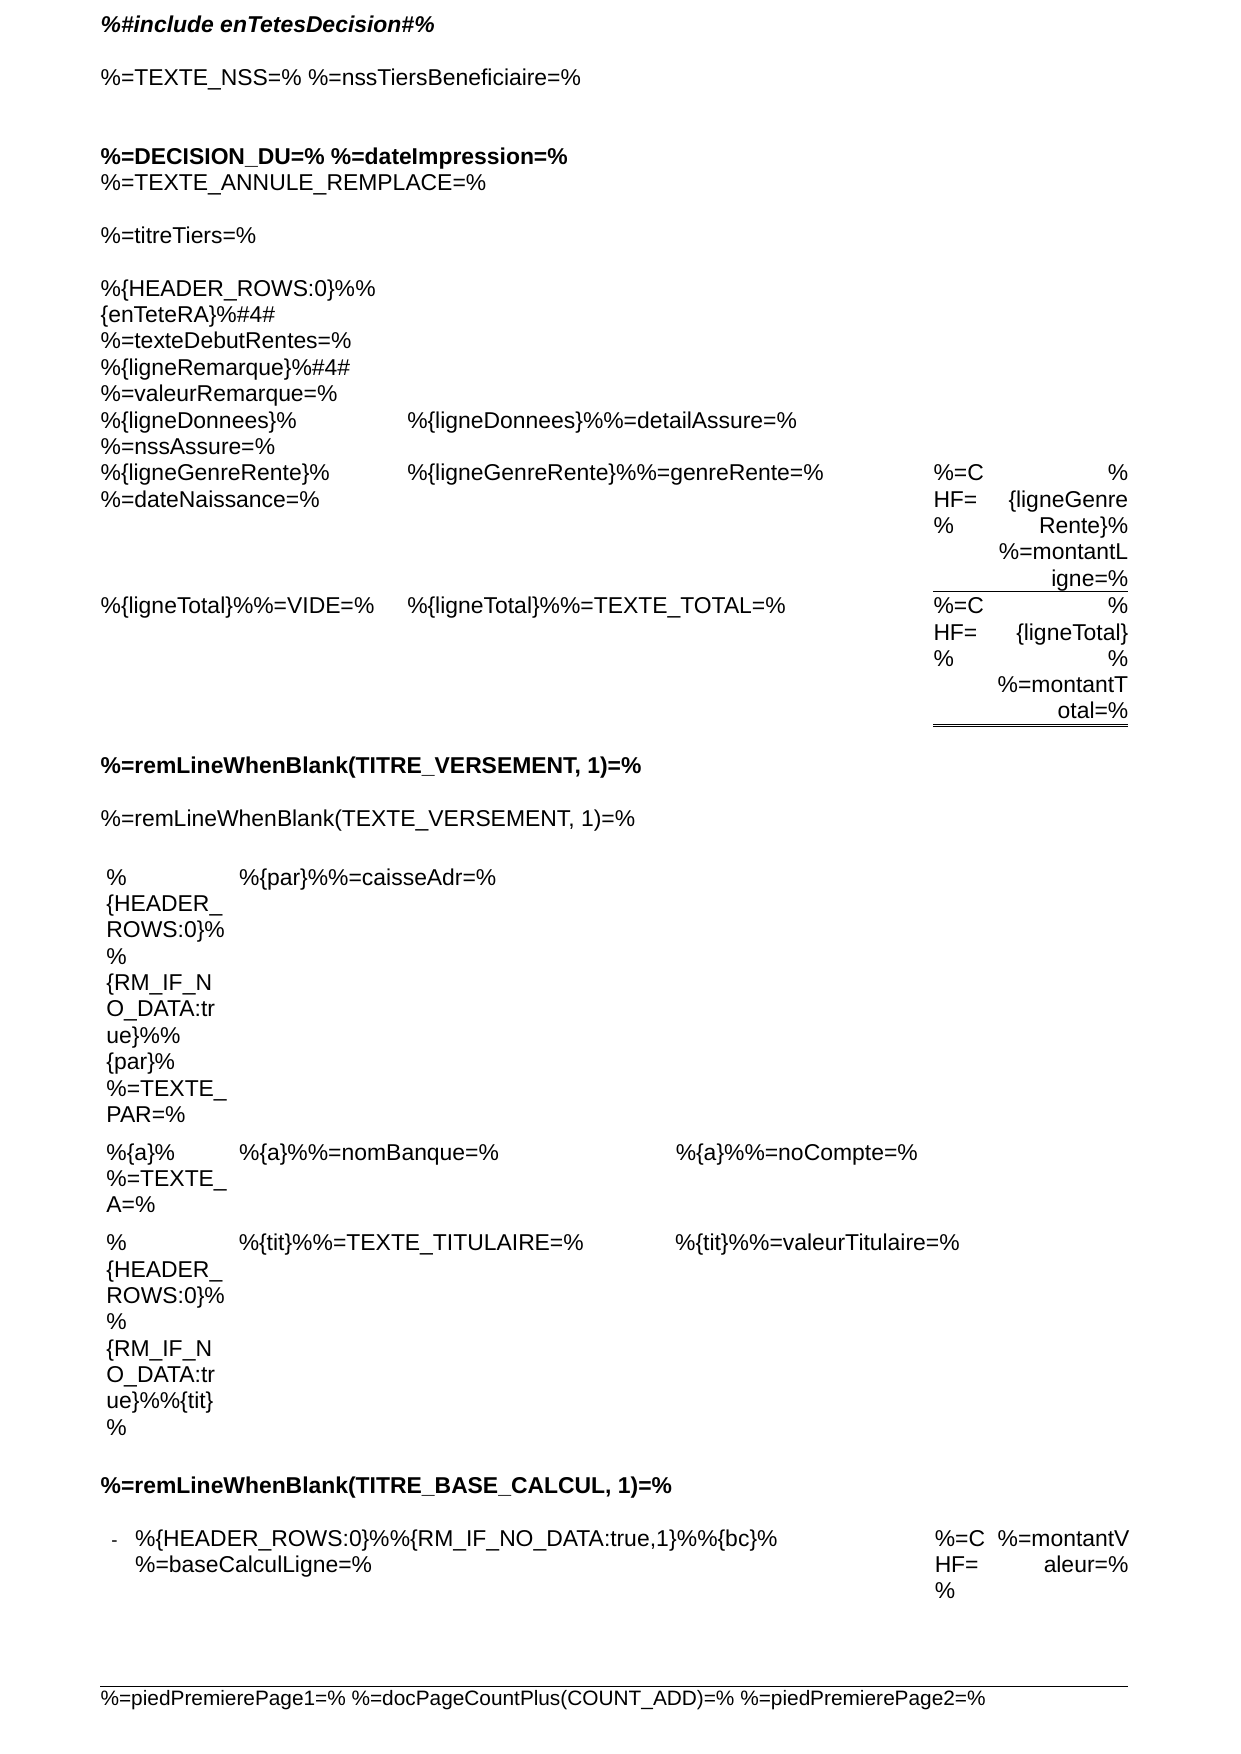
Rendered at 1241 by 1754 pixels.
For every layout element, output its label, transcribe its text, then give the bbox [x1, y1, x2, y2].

table_cell %=CHF=% [933, 592, 996, 724]
table_cell %{ligneTotal}%%=TEXTE_TOTAL=% [407, 591, 933, 724]
table_cell [933, 354, 996, 407]
table_header %{HEADER_ROWS:0}%%{enTeteRA}%#4#%=texteDebutRentes=% [100, 275, 407, 354]
table_cell %{ligneRemarque}%#4#%=valeurRemarque=% [100, 354, 407, 407]
table_header [670, 858, 1128, 1133]
table_cell %{ligneGenreRente}%%=genreRente=% [407, 459, 933, 591]
table_cell %{ligneDonnees}%%=nssAssure=% [100, 407, 407, 459]
table_header %{HEADER_ROWS:0}%%{RM_IF_NO_DATA:true}%%{par}%%=TEXTE_PAR=% [100, 858, 233, 1133]
table_header %{par}%%=caisseAdr=% [233, 858, 670, 1133]
table_header [933, 275, 996, 354]
table_header %=CHF=% [935, 1525, 997, 1604]
table_cell %{ligneDonnees}%%=detailAssure=% [407, 407, 933, 459]
table_cell [933, 407, 996, 459]
text %=remLineWhenBlank(TITRE_BASE_CALCUL, 1)=% [100, 1472, 1128, 1498]
table_cell [407, 354, 933, 407]
text %=remLineWhenBlank(TEXTE_VERSEMENT, 1)=% [100, 805, 1128, 832]
text %=DECISION_DU=% %=dateImpression=% [100, 143, 1128, 169]
table_header %{HEADER_ROWS:0}%%{RM_IF_NO_DATA:true}%%{tit}% [100, 1224, 233, 1446]
table_cell %{a}%%=TEXTE_A=% [100, 1133, 233, 1223]
table_header %=montantValeur=% [997, 1525, 1128, 1604]
table_cell %{a}%%=nomBanque=% [233, 1133, 670, 1223]
table_cell %{ligneGenreRente}%%=dateNaissance=% [100, 459, 407, 591]
table_cell %{ligneTotal}%%=montantTotal=% [996, 592, 1128, 724]
text %=titreTiers=% [100, 222, 1128, 248]
table_cell %=CHF=% [933, 459, 996, 591]
text %=remLineWhenBlank(isTitulaire)=% [100, 1446, 1128, 1472]
table_cell %{ligneTotal}%%=VIDE=% [100, 591, 407, 724]
table_header %{tit}%%=TEXTE_TITULAIRE=% [233, 1224, 669, 1446]
text %#include enTetesDecision#% [100, 11, 1128, 38]
text %=TEXTE_ANNULE_REMPLACE=% [100, 169, 1128, 196]
table_header [407, 275, 933, 354]
table_header %{HEADER_ROWS:0}%%{RM_IF_NO_DATA:true,1}%%{bc}%%=baseCalculLigne=% [100, 1525, 934, 1604]
text %=remLineWhenBlank(TITRE_VERSEMENT, 1)=% [100, 752, 1128, 779]
table_header [996, 275, 1128, 354]
text %=TEXTE_NSS=% %=nssTiersBeneficiaire=% [100, 64, 1128, 90]
table_cell [996, 407, 1128, 459]
table_cell %{a}%%=noCompte=% [670, 1133, 1128, 1223]
table_cell [996, 354, 1128, 407]
table_cell %{ligneGenreRente}%%=montantLigne=% [996, 459, 1128, 591]
table_header %{tit}%%=valeurTitulaire=% [669, 1224, 1128, 1446]
